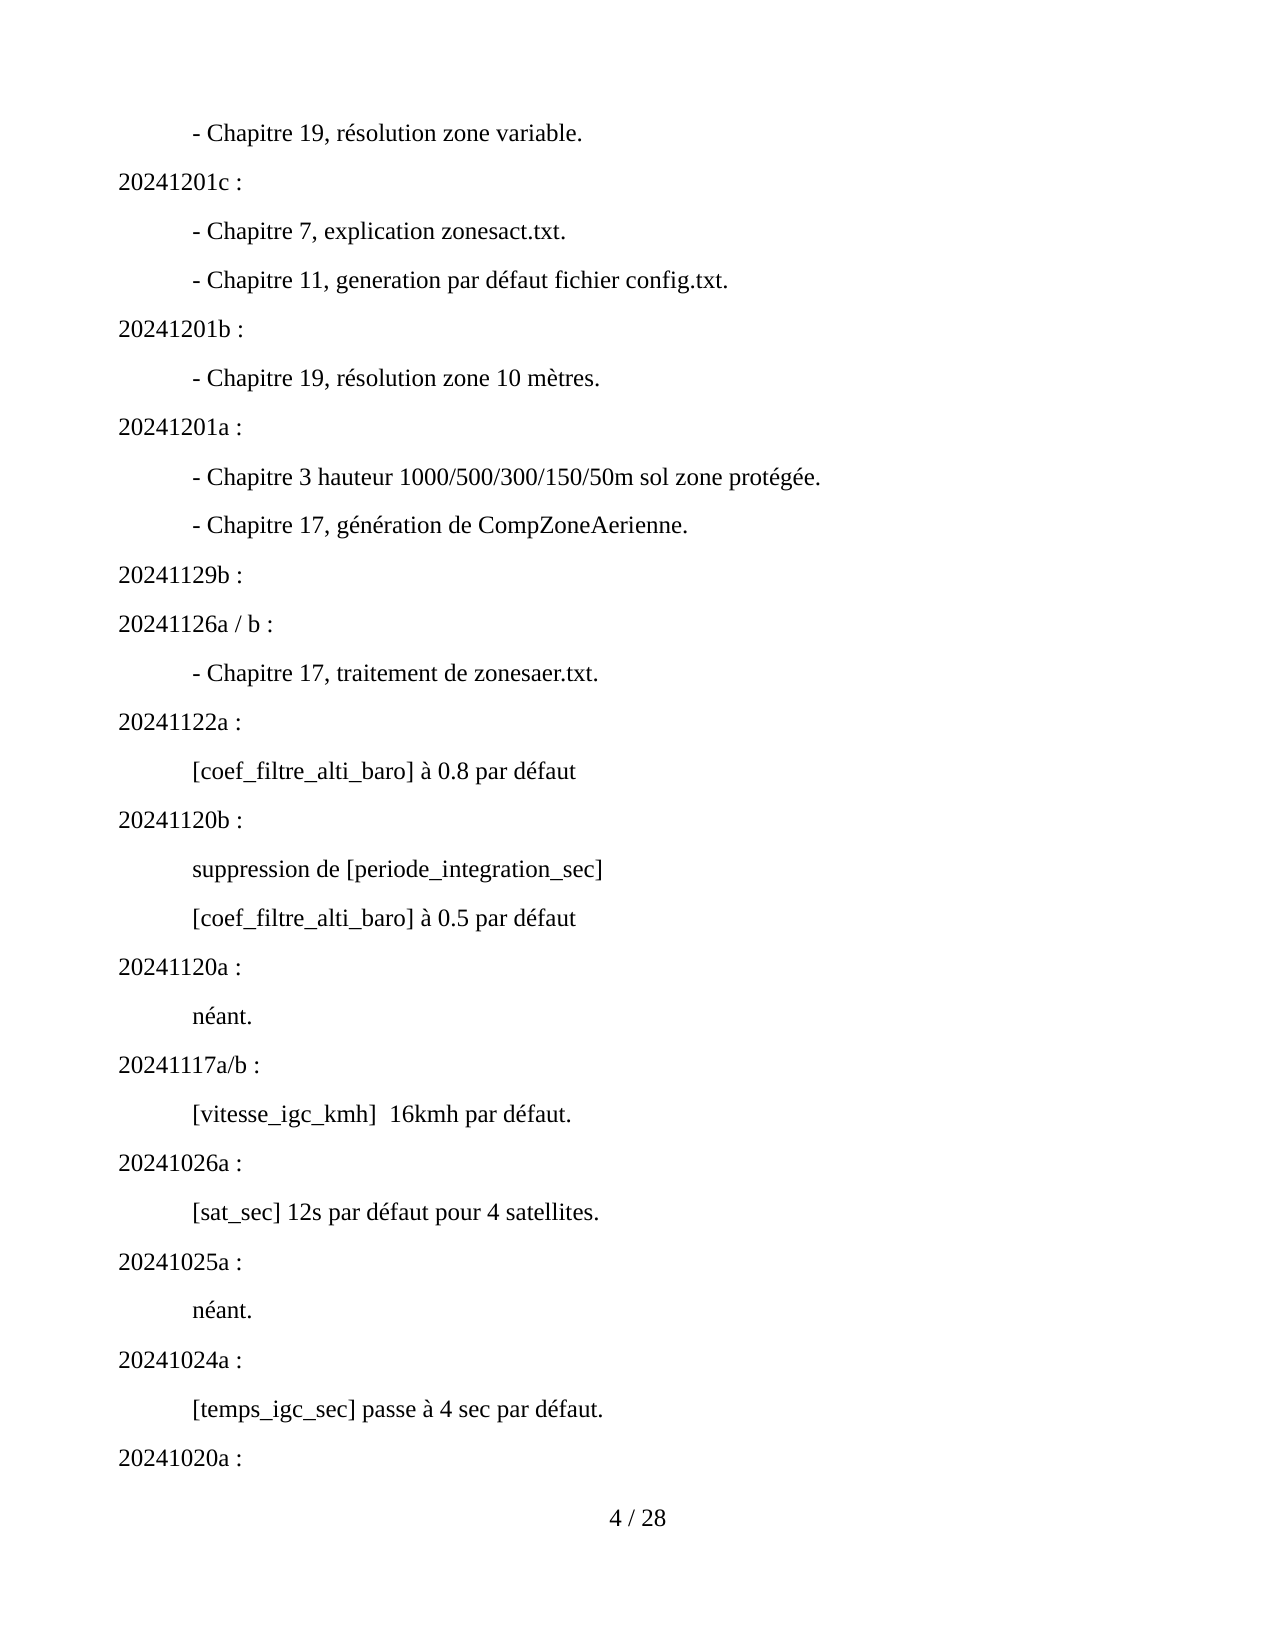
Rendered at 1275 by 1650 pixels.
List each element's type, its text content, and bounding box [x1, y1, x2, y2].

text [temps_igc_sec] passe à 4 sec par défaut. [118, 1394, 1157, 1422]
text - Chapitre 3 hauteur 1000/500/300/150/50m sol zone protégée. [118, 462, 1157, 490]
text - Chapitre 11, generation par défaut fichier config.txt. [118, 265, 1157, 294]
text [vitesse_igc_kmh] 16kmh par défaut. [118, 1099, 1157, 1128]
text 20241120b : [118, 805, 1157, 834]
text [coef_filtre_alti_baro] à 0.5 par défaut [118, 903, 1157, 932]
text néant. [118, 1296, 1157, 1324]
text 20241026a : [118, 1148, 1157, 1177]
text 20241201b : [118, 314, 1157, 343]
text 20241201c : [118, 167, 1157, 196]
text 20241126a / b : [118, 609, 1157, 637]
text 20241020a : [118, 1443, 1157, 1472]
text - Chapitre 17, génération de CompZoneAerienne. [118, 511, 1157, 539]
text 20241122a : [118, 707, 1157, 736]
text néant. [118, 1001, 1157, 1030]
text 20241025a : [118, 1247, 1157, 1275]
text - Chapitre 19, résolution zone 10 mètres. [118, 363, 1157, 392]
text 20241117a/b : [118, 1050, 1157, 1079]
text 20241201a : [118, 412, 1157, 441]
text - Chapitre 19, résolution zone variable. [118, 118, 1157, 147]
text suppression de [periode_integration_sec] [118, 854, 1157, 883]
text 20241129b : [118, 560, 1157, 588]
text 20241120a : [118, 952, 1157, 981]
text - Chapitre 17, traitement de zonesaer.txt. [118, 658, 1157, 687]
text 20241024a : [118, 1345, 1157, 1373]
text [coef_filtre_alti_baro] à 0.8 par défaut [118, 756, 1157, 785]
text - Chapitre 7, explication zonesact.txt. [118, 216, 1157, 245]
text [sat_sec] 12s par défaut pour 4 satellites. [118, 1197, 1157, 1226]
